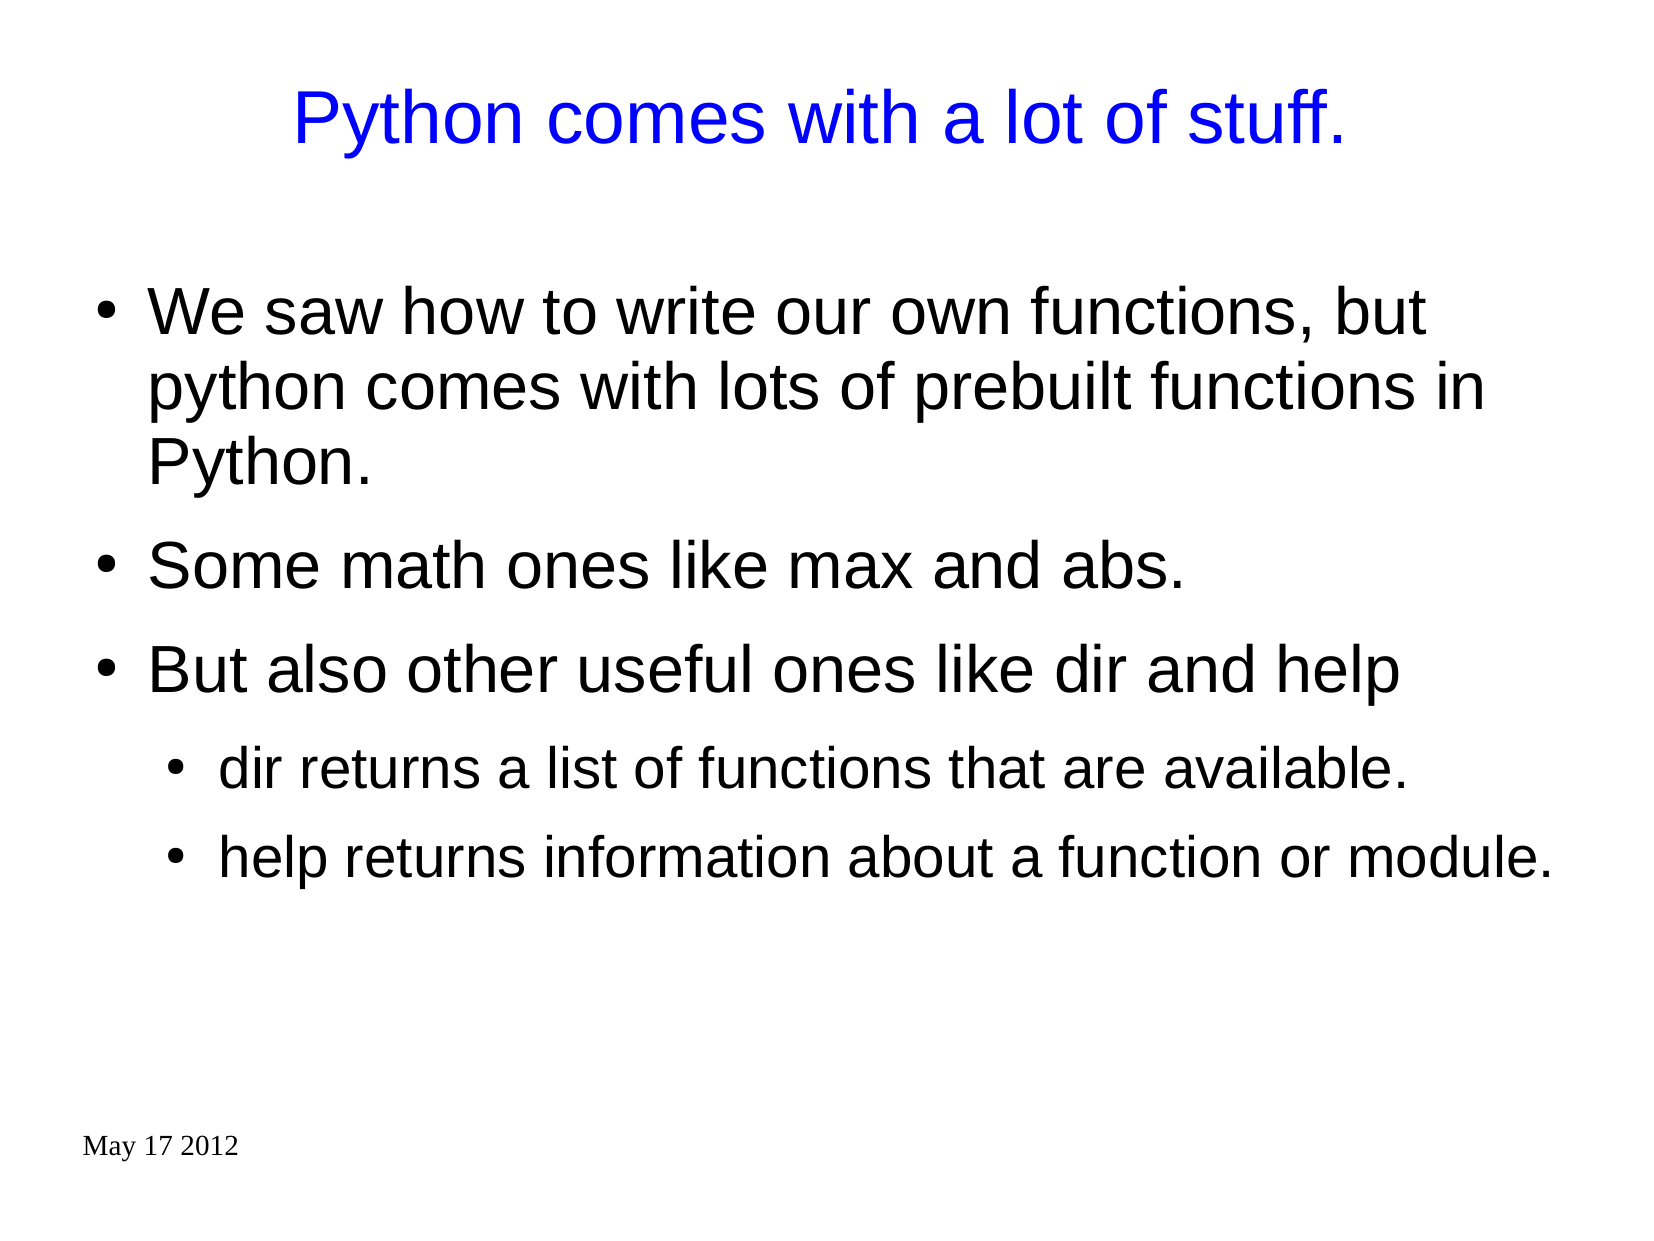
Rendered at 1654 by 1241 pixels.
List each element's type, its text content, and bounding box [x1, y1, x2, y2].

list We saw how to write our own functions, but python comes with lots of prebuilt functions in Python. Some math ones like max and abs. But also other useful ones like dir and help dir returns a list of functions that are available. help returns information about a function or module. [76, 274, 1565, 1093]
title Python comes with a lot of stuff. [76, 58, 1565, 178]
